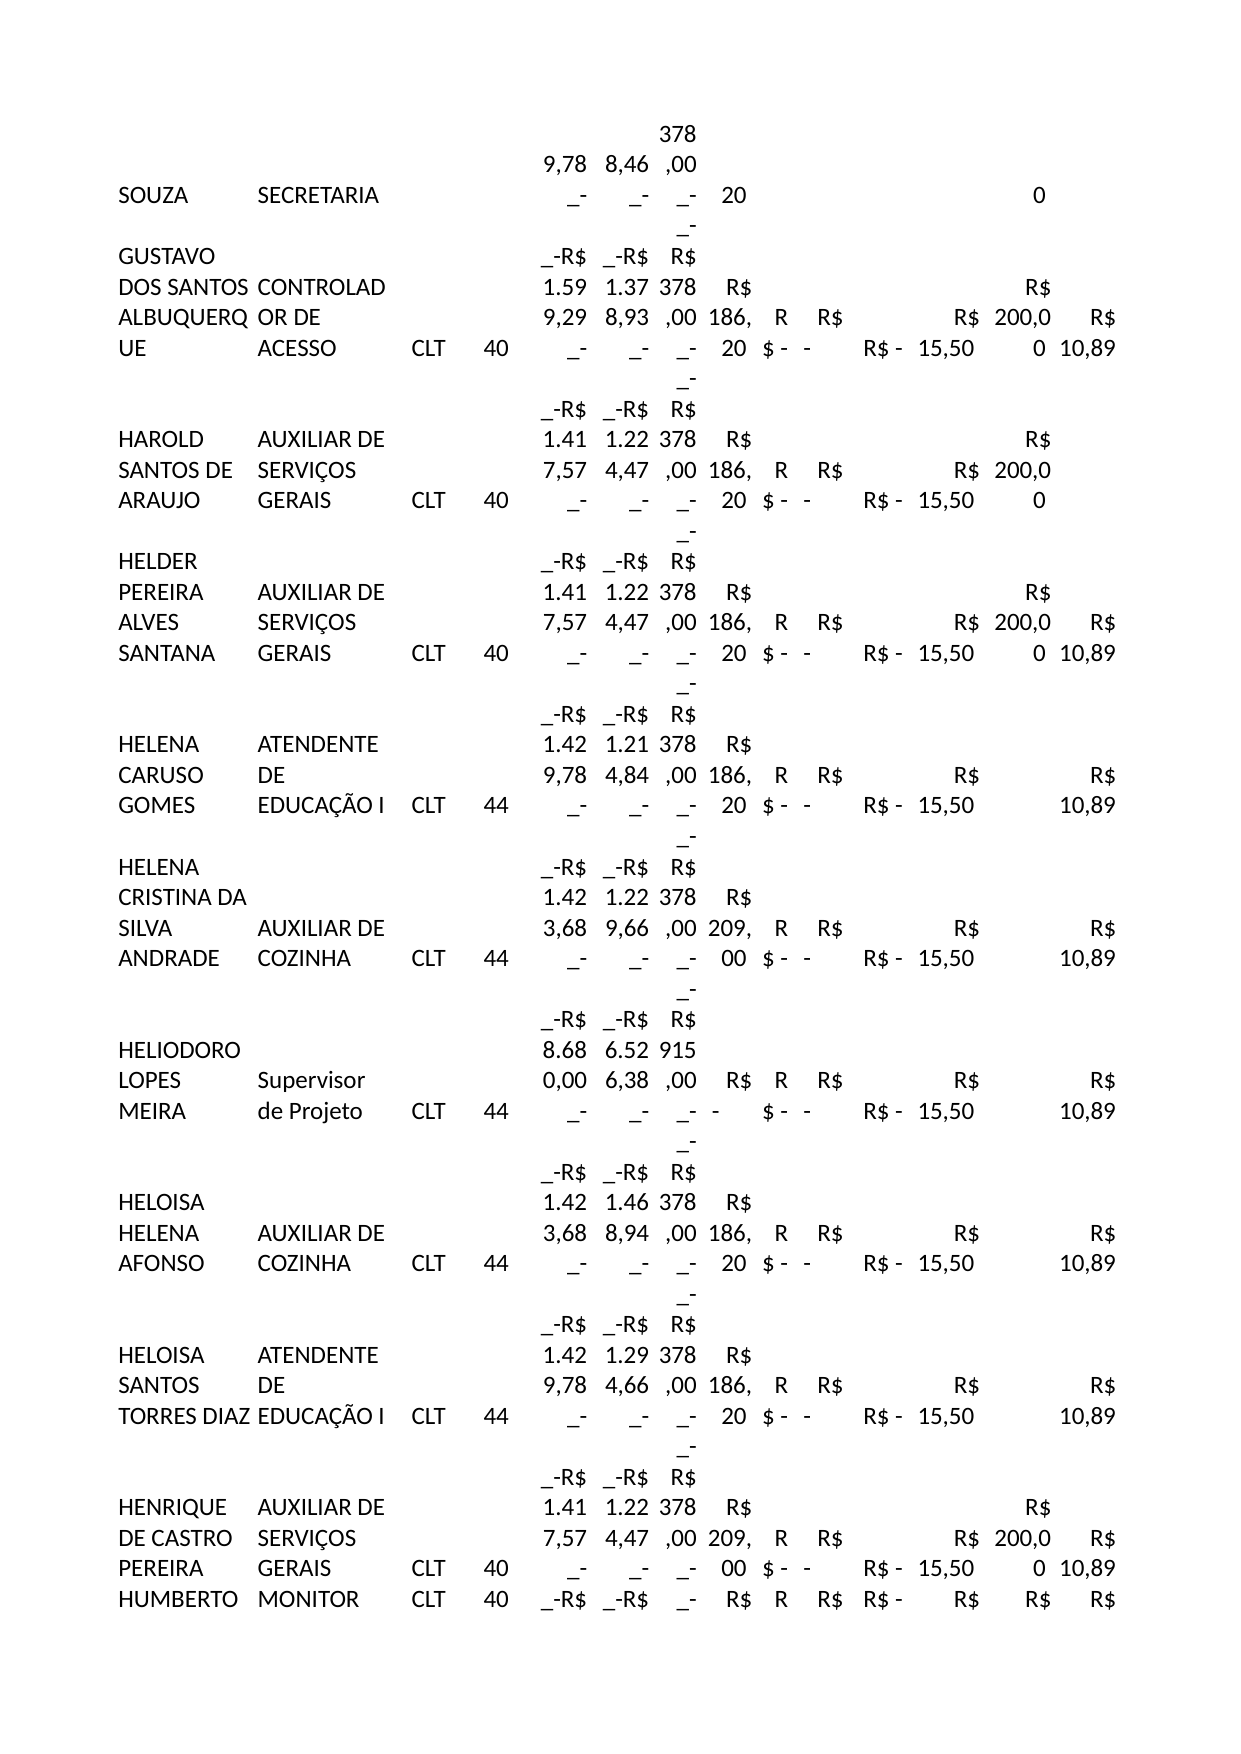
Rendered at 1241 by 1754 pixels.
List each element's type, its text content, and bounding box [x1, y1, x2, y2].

table_cell R$ 10,89 [1054, 668, 1119, 820]
table_cell AUXILIAR DE COZINHA [254, 820, 393, 973]
table_cell HAROLD SANTOS DE ARAUJO [115, 362, 254, 515]
table_cell R$ - [846, 1583, 911, 1614]
table_cell R$ 10,89 [1054, 1431, 1119, 1583]
table_cell _-R$ 378,00 _- [652, 1278, 699, 1431]
table_cell CLT [393, 973, 464, 1125]
table_cell _-R$ 378,00 _- [652, 362, 699, 515]
table_cell _-R$ [528, 1583, 590, 1614]
table_cell 378,00 _- [652, 118, 699, 210]
table_cell 20 [700, 118, 755, 210]
table_cell R$ 10,89 [1054, 973, 1119, 1125]
table_cell R$ - [755, 1431, 791, 1583]
table_cell 40 [464, 1431, 528, 1583]
table_cell SOUZA [115, 118, 254, 210]
table_cell R$ - [846, 973, 911, 1125]
table_cell _-R$ 378,00 _- [652, 668, 699, 820]
table_cell 40 [464, 1583, 528, 1614]
table_cell R$ - [791, 973, 846, 1125]
table_cell R$ - [791, 1125, 846, 1278]
table_cell R$ - [755, 362, 791, 515]
table_cell R$ 186,20 [700, 362, 755, 515]
table_cell R$ 209,00 [700, 820, 755, 973]
table_cell HELENA CARUSO GOMES [115, 668, 254, 820]
table_cell _-R$ 1.214,84 _- [590, 668, 652, 820]
table_cell R$ 200,00 [983, 210, 1054, 362]
table_cell [755, 118, 791, 210]
table_cell R [755, 1583, 791, 1614]
table_cell R$ 10,89 [1054, 1278, 1119, 1431]
table_cell 44 [464, 1125, 528, 1278]
table_cell R$ 186,20 [700, 1125, 755, 1278]
table_cell AUXILIAR DE SERVIÇOS GERAIS [254, 362, 393, 515]
table_cell _-R$ 6.526,38 _- [590, 973, 652, 1125]
table_cell [911, 118, 983, 210]
table_cell AUXILIAR DE SERVIÇOS GERAIS [254, 515, 393, 667]
table_cell Supervisor de Projeto [254, 973, 393, 1125]
table_cell HUMBERTO [115, 1583, 254, 1614]
table_cell HELIODORO LOPES MEIRA [115, 973, 254, 1125]
table_cell [791, 118, 846, 210]
table_cell _-R$ 1.599,29 _- [528, 210, 590, 362]
table_cell _-R$ 1.224,47 _- [590, 515, 652, 667]
table_cell R$ 209,00 [700, 1431, 755, 1583]
table_cell R$ - [700, 973, 755, 1125]
table_cell R$ 15,50 [911, 668, 983, 820]
table_cell R$ - [791, 1583, 846, 1614]
table_cell _-R$ 1.429,78 _- [528, 668, 590, 820]
table_cell ATENDENTE DE EDUCAÇÃO I [254, 1278, 393, 1431]
table_cell 8,46 _- [590, 118, 652, 210]
table_cell HENRIQUE DE CASTRO PEREIRA [115, 1431, 254, 1583]
table_cell 44 [464, 1278, 528, 1431]
table_cell _-R$ 915,00 _- [652, 973, 699, 1125]
table_cell R$ 10,89 [1054, 515, 1119, 667]
table_cell R$ 200,00 [983, 362, 1054, 515]
table_cell R$ - [755, 973, 791, 1125]
table_cell R$ - [755, 210, 791, 362]
table_cell _-R$ 1.224,47 _- [590, 362, 652, 515]
table_cell R$ 15,50 [911, 515, 983, 667]
table_cell R$ - [846, 1278, 911, 1431]
table_cell 0 [983, 118, 1054, 210]
table_cell _-R$ 1.294,66 _- [590, 1278, 652, 1431]
table_cell _-R$ 1.378,93 _- [590, 210, 652, 362]
table_cell [983, 1278, 1054, 1431]
table_cell R$ - [755, 820, 791, 973]
table_cell [393, 118, 464, 210]
table_cell R$ 186,20 [700, 1278, 755, 1431]
table_cell _-R$ [590, 1583, 652, 1614]
table_cell 40 [464, 515, 528, 667]
table_cell AUXILIAR DE COZINHA [254, 1125, 393, 1278]
table_cell R$ - [755, 515, 791, 667]
table_cell [464, 118, 528, 210]
table_cell 44 [464, 973, 528, 1125]
table_cell R$ - [846, 210, 911, 362]
table_cell [983, 668, 1054, 820]
table_cell R$ 15,50 [911, 1431, 983, 1583]
table_cell CLT [393, 1278, 464, 1431]
table_cell _-R$ 1.423,68 _- [528, 1125, 590, 1278]
table_cell R$ - [846, 362, 911, 515]
table_cell HELENA CRISTINA DA SILVA ANDRADE [115, 820, 254, 973]
table_cell MONITOR [254, 1583, 393, 1614]
table_cell R$ - [846, 1431, 911, 1583]
table_cell _-R$ 378,00 _- [652, 1431, 699, 1583]
table_cell _-R$ 378,00 _- [652, 1125, 699, 1278]
table_cell R$ 10,89 [1054, 210, 1119, 362]
table_cell _-R$ 378,00 _- [652, 210, 699, 362]
table_cell 44 [464, 668, 528, 820]
table_cell 44 [464, 820, 528, 973]
table_cell CLT [393, 1431, 464, 1583]
table_cell R$ - [846, 1125, 911, 1278]
table_cell _-R$ 1.468,94 _- [590, 1125, 652, 1278]
table_cell CONTROLADOR DE ACESSO [254, 210, 393, 362]
table_cell _-R$ 1.423,68 _- [528, 820, 590, 973]
table_cell R$ - [791, 668, 846, 820]
table_cell 40 [464, 362, 528, 515]
table_cell _-R$ 8.680,00 _- [528, 973, 590, 1125]
table_cell _-R$ 1.224,47 _- [590, 1431, 652, 1583]
table_cell R$ 200,00 [983, 1431, 1054, 1583]
table_cell CLT [393, 1583, 464, 1614]
table_cell GUSTAVO DOS SANTOS ALBUQUERQUE [115, 210, 254, 362]
table_cell CLT [393, 515, 464, 667]
table_cell R$ - [791, 210, 846, 362]
table_cell R$ 15,50 [911, 1125, 983, 1278]
table_cell _-R$ 1.417,57 _- [528, 362, 590, 515]
table_cell R$ - [755, 1278, 791, 1431]
table_cell R$ - [791, 362, 846, 515]
table_cell _-R$ 378,00 _- [652, 820, 699, 973]
table_cell R$ - [846, 668, 911, 820]
table_cell R$ - [791, 1278, 846, 1431]
table_cell ATENDENTE DE EDUCAÇÃO I [254, 668, 393, 820]
table_cell [983, 1125, 1054, 1278]
table_cell [1054, 118, 1119, 210]
table_cell R$ - [846, 515, 911, 667]
table_cell [1054, 362, 1119, 515]
table_cell R$ [911, 1583, 983, 1614]
table_cell R$ [700, 1583, 755, 1614]
table_cell R$ 10,89 [1054, 820, 1119, 973]
table_cell CLT [393, 668, 464, 820]
table_cell [983, 973, 1054, 1125]
table_cell HELOISA SANTOS TORRES DIAZ [115, 1278, 254, 1431]
table_cell R$ 186,20 [700, 515, 755, 667]
table_cell CLT [393, 210, 464, 362]
table_cell SECRETARIA [254, 118, 393, 210]
table_cell [846, 118, 911, 210]
table_cell _-R$ 1.417,57 _- [528, 515, 590, 667]
table_cell R$ 15,50 [911, 1278, 983, 1431]
table_cell R$ 15,50 [911, 210, 983, 362]
table_cell CLT [393, 1125, 464, 1278]
table_cell 40 [464, 210, 528, 362]
table_cell _-R$ 378,00 _- [652, 515, 699, 667]
table_cell R$ 15,50 [911, 973, 983, 1125]
table_cell R$ - [755, 1125, 791, 1278]
table_cell R$ 200,00 [983, 515, 1054, 667]
table_cell 9,78 _- [528, 118, 590, 210]
table_cell R$ 15,50 [911, 362, 983, 515]
table_cell R$ 15,50 [911, 820, 983, 973]
table_cell HELOISA HELENA AFONSO [115, 1125, 254, 1278]
table_cell CLT [393, 362, 464, 515]
table_cell AUXILIAR DE SERVIÇOS GERAIS [254, 1431, 393, 1583]
table_cell _-R$ 1.429,78 _- [528, 1278, 590, 1431]
table_cell R$ - [791, 820, 846, 973]
table_cell R$ - [846, 820, 911, 973]
table_cell _- [652, 1583, 699, 1614]
table_cell R$ 186,20 [700, 210, 755, 362]
table_cell R$ - [791, 515, 846, 667]
table_cell R$ [1054, 1583, 1119, 1614]
table_cell R$ 10,89 [1054, 1125, 1119, 1278]
table_cell R$ 186,20 [700, 668, 755, 820]
table_cell _-R$ 1.229,66 _- [590, 820, 652, 973]
table_cell R$ - [755, 668, 791, 820]
table_cell CLT [393, 820, 464, 973]
table_cell R$ [983, 1583, 1054, 1614]
table_cell [983, 820, 1054, 973]
table_cell _-R$ 1.417,57 _- [528, 1431, 590, 1583]
table_cell HELDER PEREIRA ALVES SANTANA [115, 515, 254, 667]
table_cell R$ - [791, 1431, 846, 1583]
